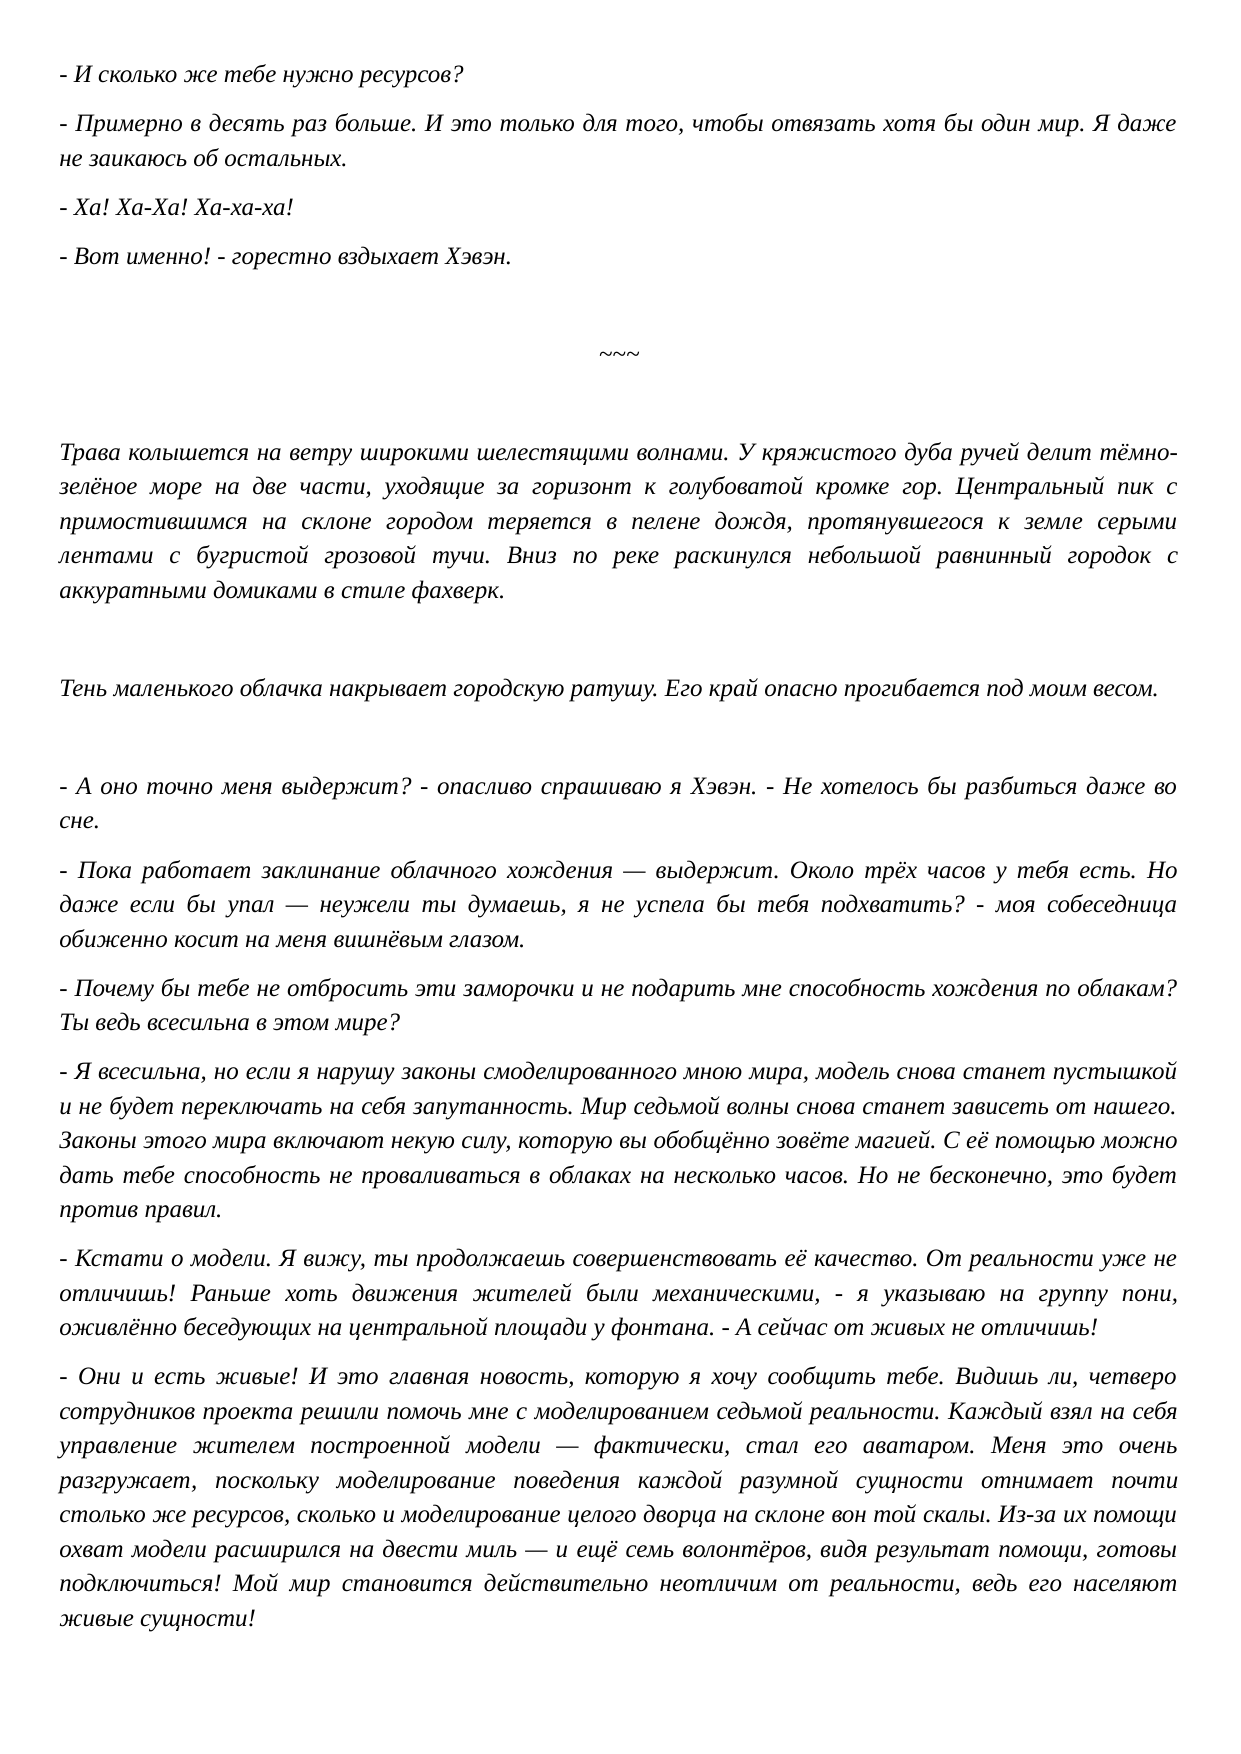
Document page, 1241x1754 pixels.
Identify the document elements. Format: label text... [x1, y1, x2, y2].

text - Ха! Ха-Ха! Ха-ха-ха! [59, 192, 1181, 220]
text Тень маленького облачка накрывает городскую ратушу. Его край опасно прогибается под моим весом. [59, 673, 1181, 702]
text - А оно точно меня выдержит? - опасливо спрашиваю я Хэвэн. - Не хотелось бы разбиться даже во сне. [59, 771, 1181, 834]
text - И сколько же тебе нужно ресурсов? [59, 59, 1181, 88]
text - Они и есть живые! И это главная новость, которую я хочу сообщить тебе. Видишь ли, четверо сотрудников проекта решили помочь мне с моделированием седьмой реальности. Каждый взял на себя управление жителем построенной модели — фактически, стал его аватаром. Меня это очень разгружает, поскольку моделирование поведения каждой разумной сущности отнимает почти столько же ресурсов, сколько и моделирование целого дворца на склоне вон той скалы. Из-за их помощи охват модели расширился на двести миль — и ещё семь волонтёров, видя результат помощи, готовы подключиться! Мой мир становится действительно неотличим от реальности, ведь его населяют живые сущности! [59, 1361, 1181, 1631]
text - Вот именно! - горестно вздыхает Хэвэн. [59, 241, 1181, 269]
text - Я всесильна, но если я нарушу законы смоделированного мною мира, модель снова станет пустышкой и не будет переключать на себя запутанность. Мир седьмой волны снова станет зависеть от нашего. Законы этого мира включают некую силу, которую вы обобщённо зовёте магией. С её помощью можно дать тебе способность не проваливаться в облаках на несколько часов. Но не бесконечно, это будет против правил. [59, 1056, 1181, 1223]
text - Примерно в десять раз больше. И это только для того, чтобы отвязать хотя бы один мир. Я даже не заикаюсь об остальных. [59, 108, 1181, 171]
text - Почему бы тебе не отбросить эти заморочки и не подарить мне способность хождения по облакам? Ты ведь всесильна в этом мире? [59, 973, 1181, 1036]
text ~~~ [59, 339, 1181, 368]
text Трава колышется на ветру широкими шелестящими волнами. У кряжистого дуба ручей делит тёмно-зелёное море на две части, уходящие за горизонт к голубоватой кромке гор. Центральный пик с примостившимся на склоне городом теряется в пелене дождя, протянувшегося к земле серыми лентами с бугристой грозовой тучи. Вниз по реке раскинулся небольшой равнинный городок с аккуратными домиками в стиле фахверк. [59, 437, 1181, 604]
text - Пока работает заклинание облачного хождения — выдержит. Около трёх часов у тебя есть. Но даже если бы упал — неужели ты думаешь, я не успела бы тебя подхватить? - моя собеседница обиженно косит на меня вишнёвым глазом. [59, 855, 1181, 952]
text - Кстати о модели. Я вижу, ты продолжаешь совершенствовать её качество. От реальности уже не отличишь! Раньше хоть движения жителей были механическими, - я указываю на группу пони, оживлённо беседующих на центральной площади у фонтана. - А сейчас от живых не отличишь! [59, 1243, 1181, 1341]
